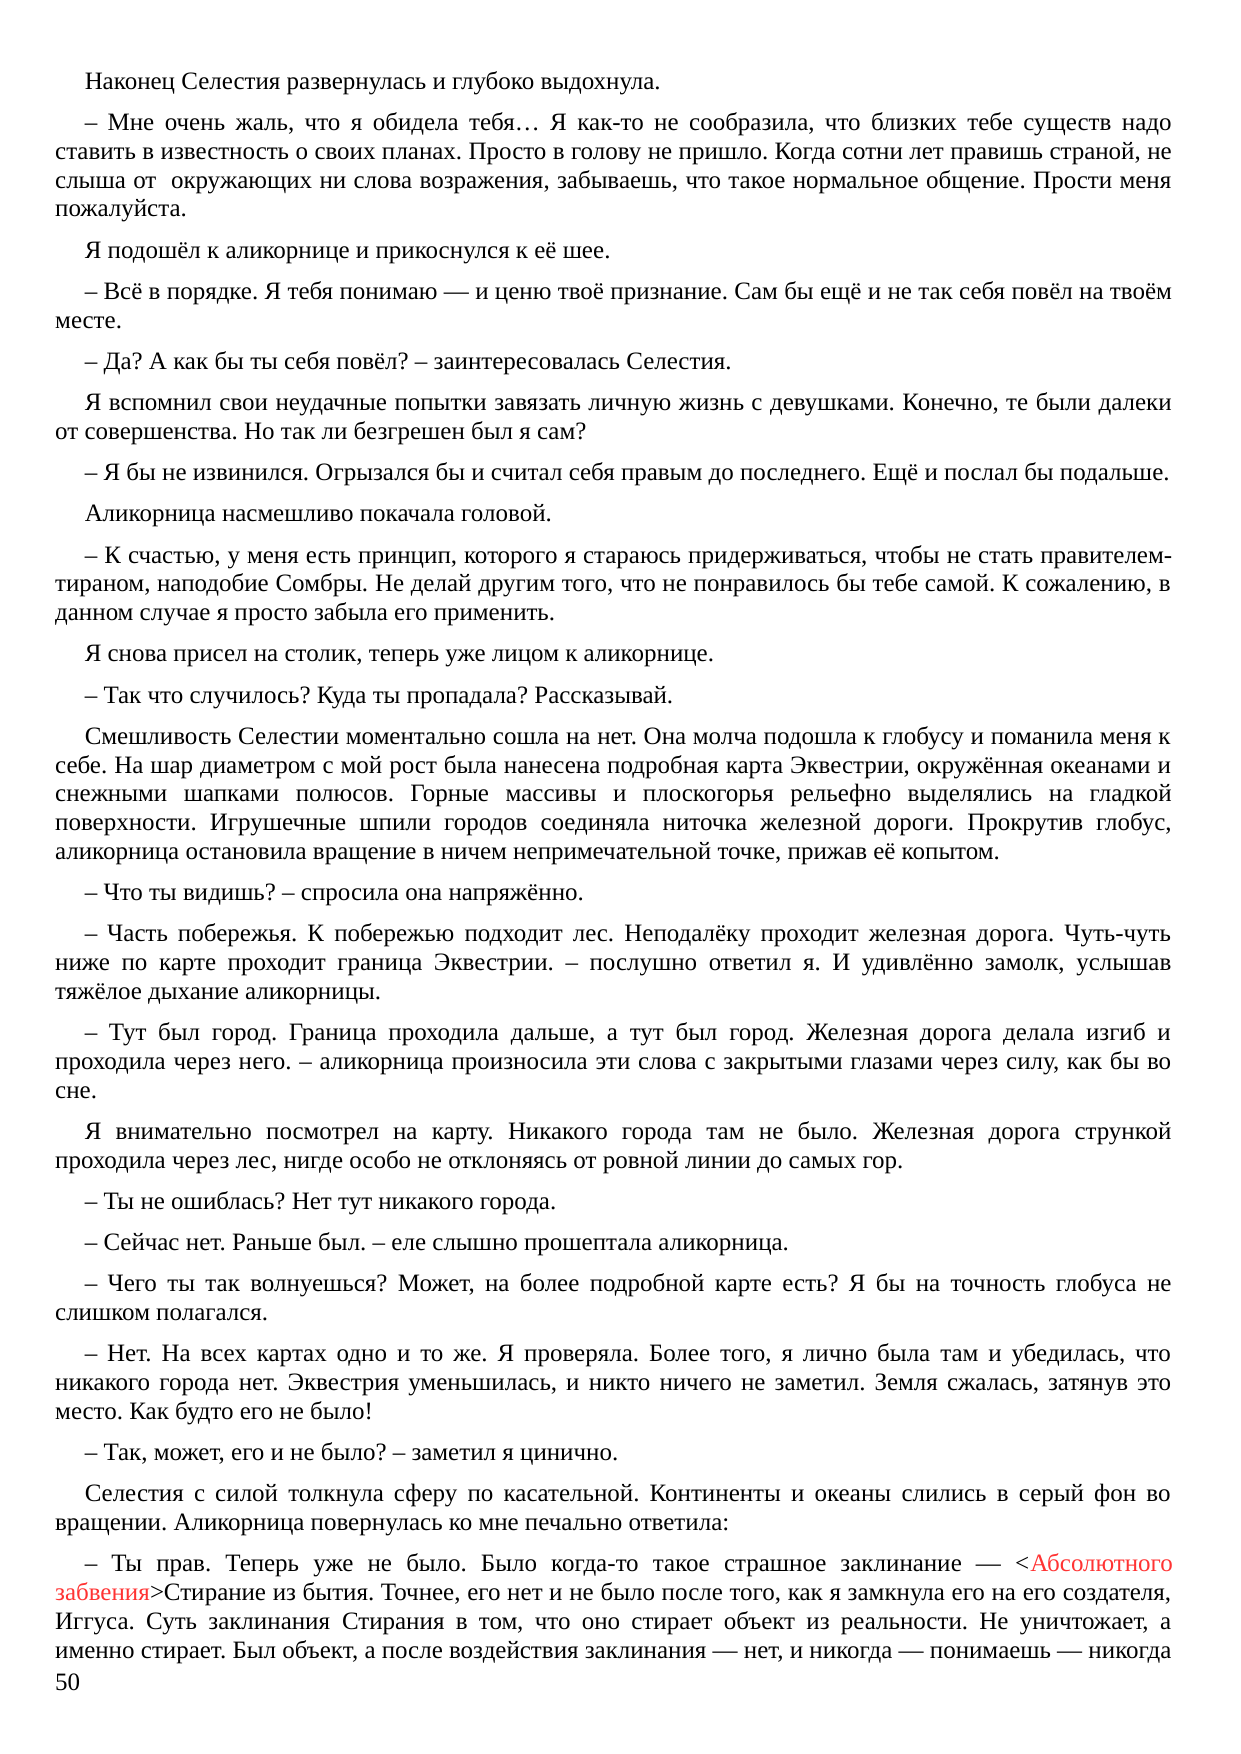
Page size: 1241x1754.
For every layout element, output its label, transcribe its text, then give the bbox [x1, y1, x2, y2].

text Селестия с силой толкнула сферу по касательной. Континенты и океаны слились в серый фон во вращении. Аликорница повернулась ко мне печально ответила: [55, 1478, 1173, 1536]
text – Так что случилось? Куда ты пропадала? Рассказывай. [55, 680, 1173, 708]
text – Что ты видишь? – спросила она напряжённо. [55, 877, 1173, 906]
text – К счастью, у меня есть принцип, которого я стараюсь придерживаться, чтобы не стать правителем-тираном, наподобие Сомбры. Не делай другим того, что не понравилось бы тебе самой. К сожалению, в данном случае я просто забыла его применить. [55, 540, 1173, 626]
text Наконец Селестия развернулась и глубоко выдохнула. [55, 66, 1173, 95]
text Аликорница насмешливо покачала головой. [55, 498, 1173, 527]
text – Чего ты так волнуешься? Может, на более подробной карте есть? Я бы на точность глобуса не слишком полагался. [55, 1268, 1173, 1326]
text – Так, может, его и не было? – заметил я цинично. [55, 1437, 1173, 1466]
text – Ты прав. Теперь уже не было. Было когда-то такое страшное заклинание — <Абсолютного забвения>Стирание из бытия. Точнее, его нет и не было после того, как я замкнула его на его создателя, Иггуса. Суть заклинания Стирания в том, что оно стирает объект из реальности. Не уничтожает, а именно стирает. Был объект, а после воздействия заклинания — нет, и никогда — понимаешь — никогда [55, 1548, 1173, 1663]
text – Да? А как бы ты себя повёл? – заинтересовалась Селестия. [55, 346, 1173, 375]
text – Я бы не извинился. Огрызался бы и считал себя правым до последнего. Ещё и послал бы подальше. [55, 457, 1173, 486]
text – Ты не ошиблась? Нет тут никакого города. [55, 1186, 1173, 1215]
text Я снова присел на столик, теперь уже лицом к аликорнице. [55, 638, 1173, 667]
text – Часть побережья. К побережью подходит лес. Неподалёку проходит железная дорога. Чуть-чуть ниже по карте проходит граница Эквестрии. – послушно ответил я. И удивлённо замолк, услышав тяжёлое дыхание аликорницы. [55, 918, 1173, 1005]
text – Сейчас нет. Раньше был. – еле слышно прошептала аликорница. [55, 1227, 1173, 1256]
text Смешливость Селестии моментально сошла на нет. Она молча подошла к глобусу и поманила меня к себе. На шар диаметром с мой рост была нанесена подробная карта Эквестрии, окружённая океанами и снежными шапками полюсов. Горные массивы и плоскогорья рельефно выделялись на гладкой поверхности. Игрушечные шпили городов соединяла ниточка железной дороги. Прокрутив глобус, аликорница остановила вращение в ничем непримечательной точке, прижав её копытом. [55, 721, 1173, 865]
text Я внимательно посмотрел на карту. Никакого города там не было. Железная дорога стрункой проходила через лес, нигде особо не отклоняясь от ровной линии до самых гор. [55, 1116, 1173, 1173]
text – Всё в порядке. Я тебя понимаю — и ценю твоё признание. Сам бы ещё и не так себя повёл на твоём месте. [55, 276, 1173, 333]
text – Тут был город. Граница проходила дальше, а тут был город. Железная дорога делала изгиб и проходила через него. – аликорница произносила эти слова с закрытыми глазами через силу, как бы во сне. [55, 1017, 1173, 1103]
text – Мне очень жаль, что я обидела тебя… Я как-то не сообразила, что близких тебе существ надо ставить в известность о своих планах. Просто в голову не пришло. Когда сотни лет правишь страной, не слыша от окружающих ни слова возражения, забываешь, что такое нормальное общение. Прости меня пожалуйста. [55, 107, 1173, 222]
text Я вспомнил свои неудачные попытки завязать личную жизнь с девушками. Конечно, те были далеки от совершенства. Но так ли безгрешен был я сам? [55, 387, 1173, 445]
text – Нет. На всех картах одно и то же. Я проверяла. Более того, я лично была там и убедилась, что никакого города нет. Эквестрия уменьшилась, и никто ничего не заметил. Земля сжалась, затянув это место. Как будто его не было! [55, 1338, 1173, 1425]
text Я подошёл к аликорнице и прикоснулся к её шее. [55, 235, 1173, 263]
